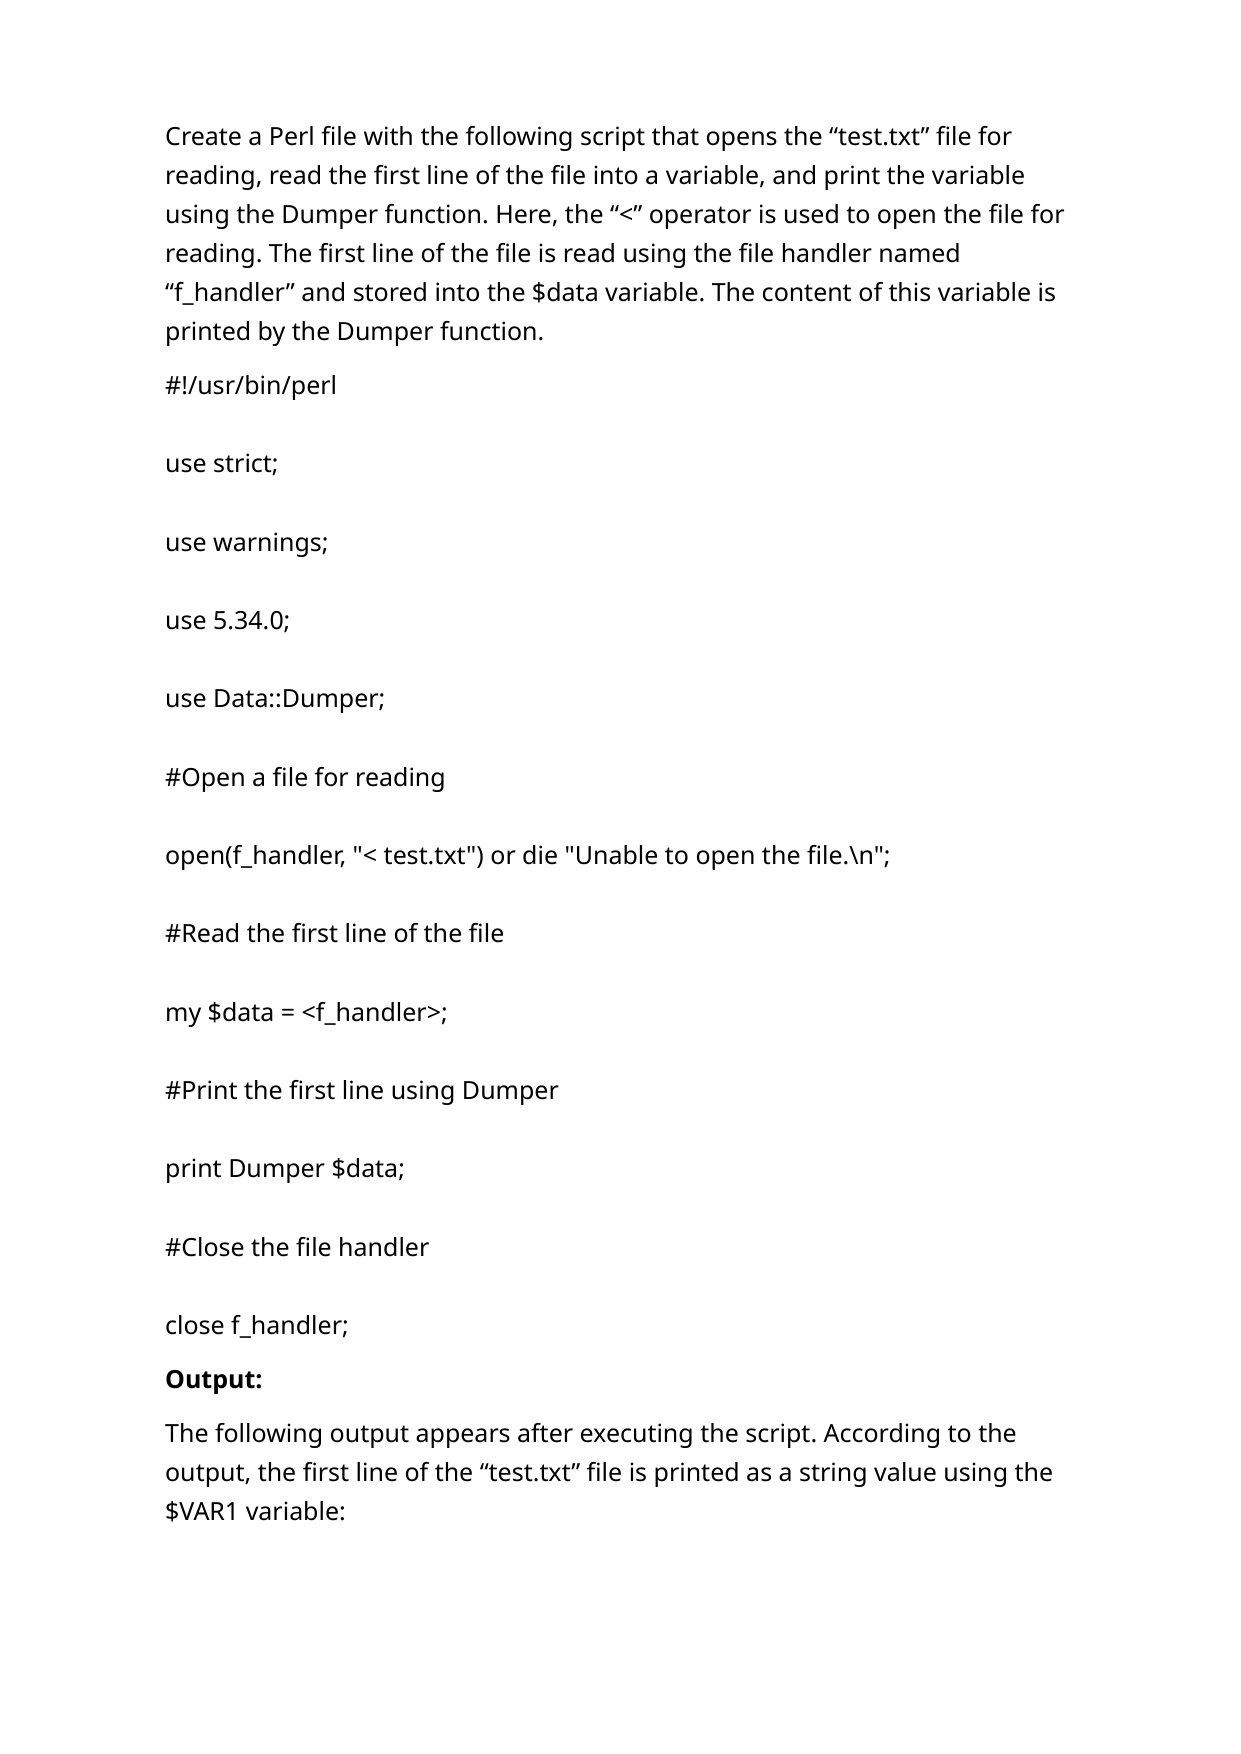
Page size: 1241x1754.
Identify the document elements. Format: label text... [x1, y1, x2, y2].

text Output: [165, 1361, 1075, 1396]
text #!/usr/bin/perl use strict; use warnings; use 5.34.0; use Data::Dumper; #Open a file for reading open(f_handler, "< test.txt") or die "Unable to open the file.\n"; #Read the first line of the file my $data = <f_handler>; #Print the first line using Dumper print Dumper $data; #Close the file handler close f_handler; [165, 368, 1075, 1342]
text Create a Perl file with the following script that opens the “test.txt” file for reading, read the first line of the file into a variable, and print the variable using the Dumper function. Here, the “<” operator is used to open the file for reading. The first line of the file is read using the file handler named “f_handler” and stored into the $data variable. The content of this variable is printed by the Dumper function. [165, 118, 1075, 348]
text The following output appears after executing the script. According to the output, the first line of the “test.txt” file is printed as a string value using the $VAR1 variable: [165, 1415, 1075, 1528]
